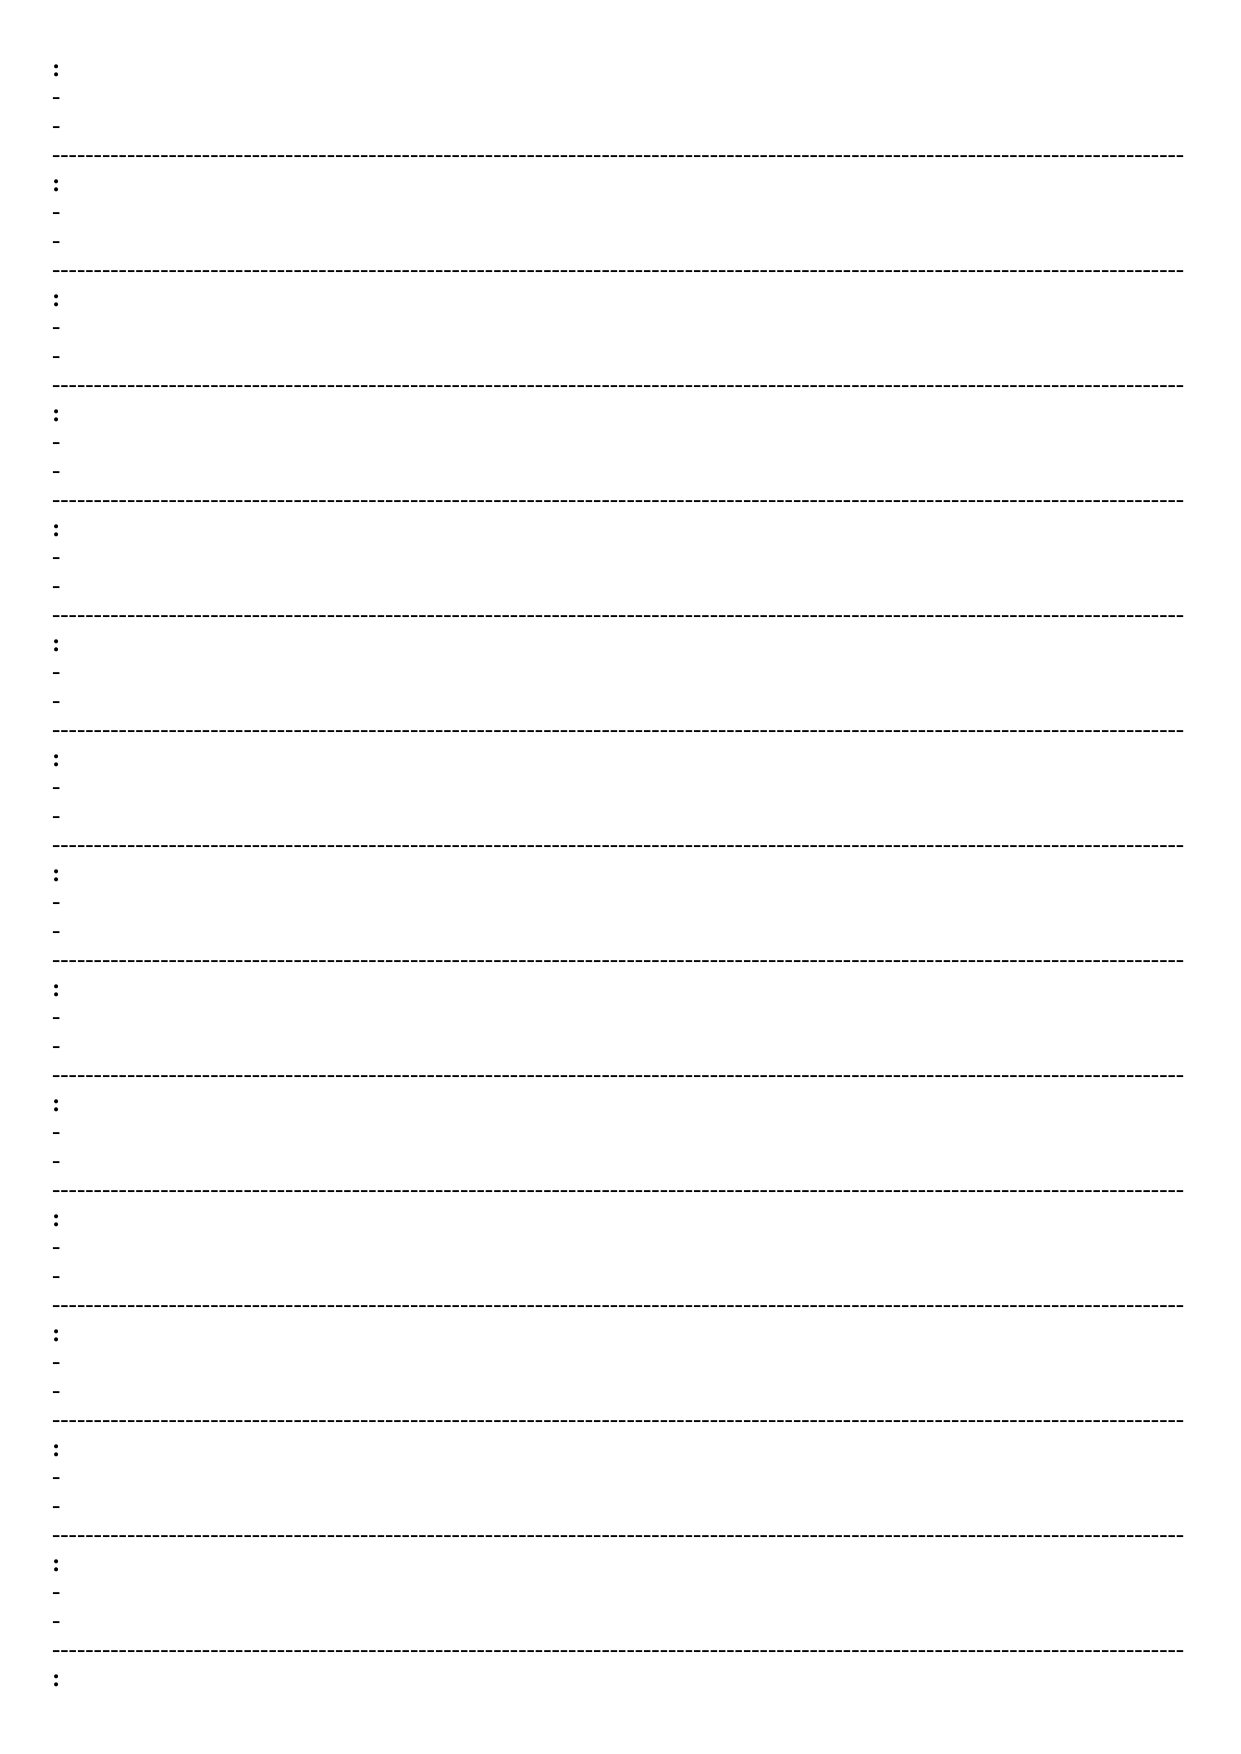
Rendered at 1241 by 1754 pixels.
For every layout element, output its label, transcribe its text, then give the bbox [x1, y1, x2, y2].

text - [52, 225, 1187, 254]
text ---------------------------------------------------------------------------------------------------------------------------------------- [52, 139, 1187, 168]
text - [52, 800, 1187, 829]
text : [52, 743, 1187, 771]
text ---------------------------------------------------------------------------------------------------------------------------------------- [52, 714, 1187, 743]
text : [52, 1663, 1187, 1691]
text ---------------------------------------------------------------------------------------------------------------------------------------- [52, 254, 1187, 283]
text : [52, 53, 1187, 81]
text - [52, 1605, 1187, 1634]
text - [52, 426, 1187, 455]
text - [52, 656, 1187, 685]
text - [52, 340, 1187, 369]
text : [52, 1203, 1187, 1231]
text - [52, 1116, 1187, 1145]
text ---------------------------------------------------------------------------------------------------------------------------------------- [52, 1519, 1187, 1548]
text ---------------------------------------------------------------------------------------------------------------------------------------- [52, 599, 1187, 628]
text - [52, 771, 1187, 800]
text ---------------------------------------------------------------------------------------------------------------------------------------- [52, 1404, 1187, 1433]
text ---------------------------------------------------------------------------------------------------------------------------------------- [52, 484, 1187, 513]
text : [52, 513, 1187, 541]
text - [52, 1001, 1187, 1030]
text - [52, 1346, 1187, 1375]
text ---------------------------------------------------------------------------------------------------------------------------------------- [52, 829, 1187, 858]
text ---------------------------------------------------------------------------------------------------------------------------------------- [52, 1059, 1187, 1088]
text - [52, 886, 1187, 915]
text - [52, 1231, 1187, 1260]
text - [52, 1576, 1187, 1605]
text - [52, 1030, 1187, 1059]
text : [52, 1433, 1187, 1461]
text - [52, 1490, 1187, 1519]
text : [52, 168, 1187, 196]
text - [52, 196, 1187, 225]
text : [52, 1548, 1187, 1576]
text - [52, 311, 1187, 340]
text - [52, 110, 1187, 139]
text - [52, 455, 1187, 484]
text - [52, 1461, 1187, 1490]
text - [52, 685, 1187, 714]
text - [52, 1145, 1187, 1174]
text - [52, 541, 1187, 570]
text - [52, 915, 1187, 944]
text : [52, 973, 1187, 1001]
text : [52, 1318, 1187, 1346]
text ---------------------------------------------------------------------------------------------------------------------------------------- [52, 1289, 1187, 1318]
text - [52, 1260, 1187, 1289]
text ---------------------------------------------------------------------------------------------------------------------------------------- [52, 369, 1187, 398]
text ---------------------------------------------------------------------------------------------------------------------------------------- [52, 1174, 1187, 1203]
text ---------------------------------------------------------------------------------------------------------------------------------------- [52, 1634, 1187, 1663]
text ---------------------------------------------------------------------------------------------------------------------------------------- [52, 944, 1187, 973]
text - [52, 1375, 1187, 1404]
text - [52, 81, 1187, 110]
text : [52, 858, 1187, 886]
text : [52, 398, 1187, 426]
text - [52, 570, 1187, 599]
text : [52, 283, 1187, 311]
text : [52, 628, 1187, 656]
text : [52, 1088, 1187, 1116]
